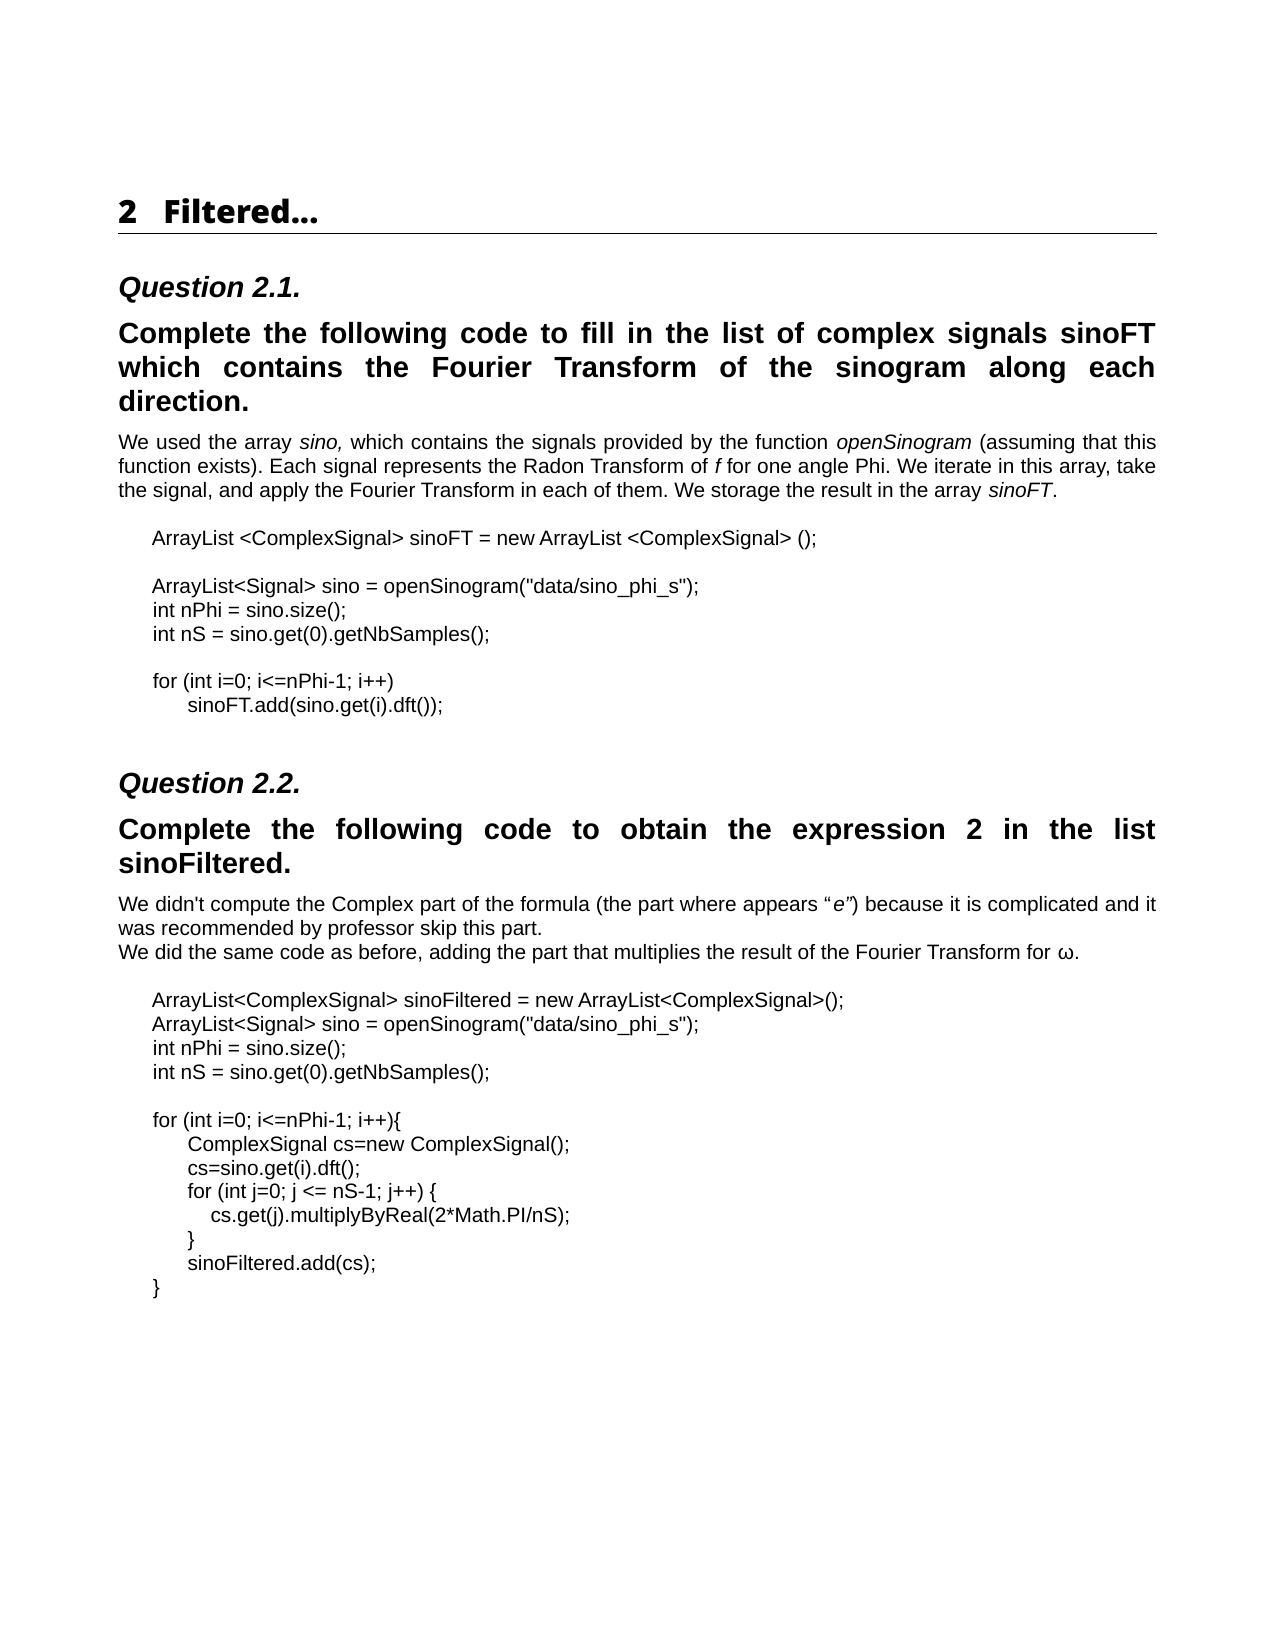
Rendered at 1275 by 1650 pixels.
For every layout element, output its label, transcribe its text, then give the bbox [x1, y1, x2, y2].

text int nS = sino.get(0).getNbSamples(); [118, 1059, 1157, 1083]
text for (int j=0; j <= nS-1; j++) { [118, 1179, 1157, 1203]
text ArrayList<Signal> sino = openSinogram("data/sino_phi_s"); [118, 573, 1157, 597]
text for (int i=0; i<=nPhi-1; i++){ [118, 1107, 1157, 1131]
text Complete the following code to fill in the list of complex signals sinoFT which contains the Fourier Transform of the sinogram along each direction. [118, 317, 1157, 417]
text sinoFiltered.add(cs); [118, 1251, 1157, 1275]
text int nPhi = sino.size(); [118, 1036, 1157, 1059]
text ArrayList<Signal> sino = openSinogram("data/sino_phi_s"); [118, 1012, 1157, 1036]
text ArrayList<ComplexSignal> sinoFiltered = new ArrayList<ComplexSignal>(); [118, 988, 1157, 1012]
text int nPhi = sino.size(); [118, 597, 1157, 621]
subtitle Question 2.2. [118, 766, 1157, 800]
text We used the array sino, which contains the signals provided by the function openSinogram (assuming that this function exists). Each signal represents the Radon Transform of f for one angle Phi. We iterate in this array, take the signal, and apply the Fourier Transform in each of them. We storage the result in the array sinoFT. [118, 430, 1157, 502]
text sinoFT.add(sino.get(i).dft()); [118, 693, 1157, 717]
text cs=sino.get(i).dft(); [118, 1155, 1157, 1179]
text Complete the following code to obtain the expression 2 in the list sinoFiltered. [118, 812, 1157, 879]
text ArrayList <ComplexSignal> sinoFT = new ArrayList <ComplexSignal> (); [118, 526, 1157, 549]
text } [118, 1275, 1157, 1299]
subtitle Question 2.1. [118, 271, 1157, 304]
text ComplexSignal cs=new ComplexSignal(); [118, 1131, 1157, 1155]
text int nS = sino.get(0).getNbSamples(); [118, 621, 1157, 645]
text for (int i=0; i<=nPhi-1; i++) [118, 669, 1157, 693]
text We didn't compute the Complex part of the formula (the part where appears “e”) because it is complicated and it was recommended by professor skip this part. [118, 892, 1157, 940]
text } [118, 1227, 1157, 1251]
text cs.get(j).multiplyByReal(2*Math.PI/nS); [118, 1203, 1157, 1227]
text We did the same code as before, adding the part that multiplies the result of the Fourier Transform for ω. [118, 940, 1157, 964]
subtitle Filtered... [118, 189, 1157, 233]
